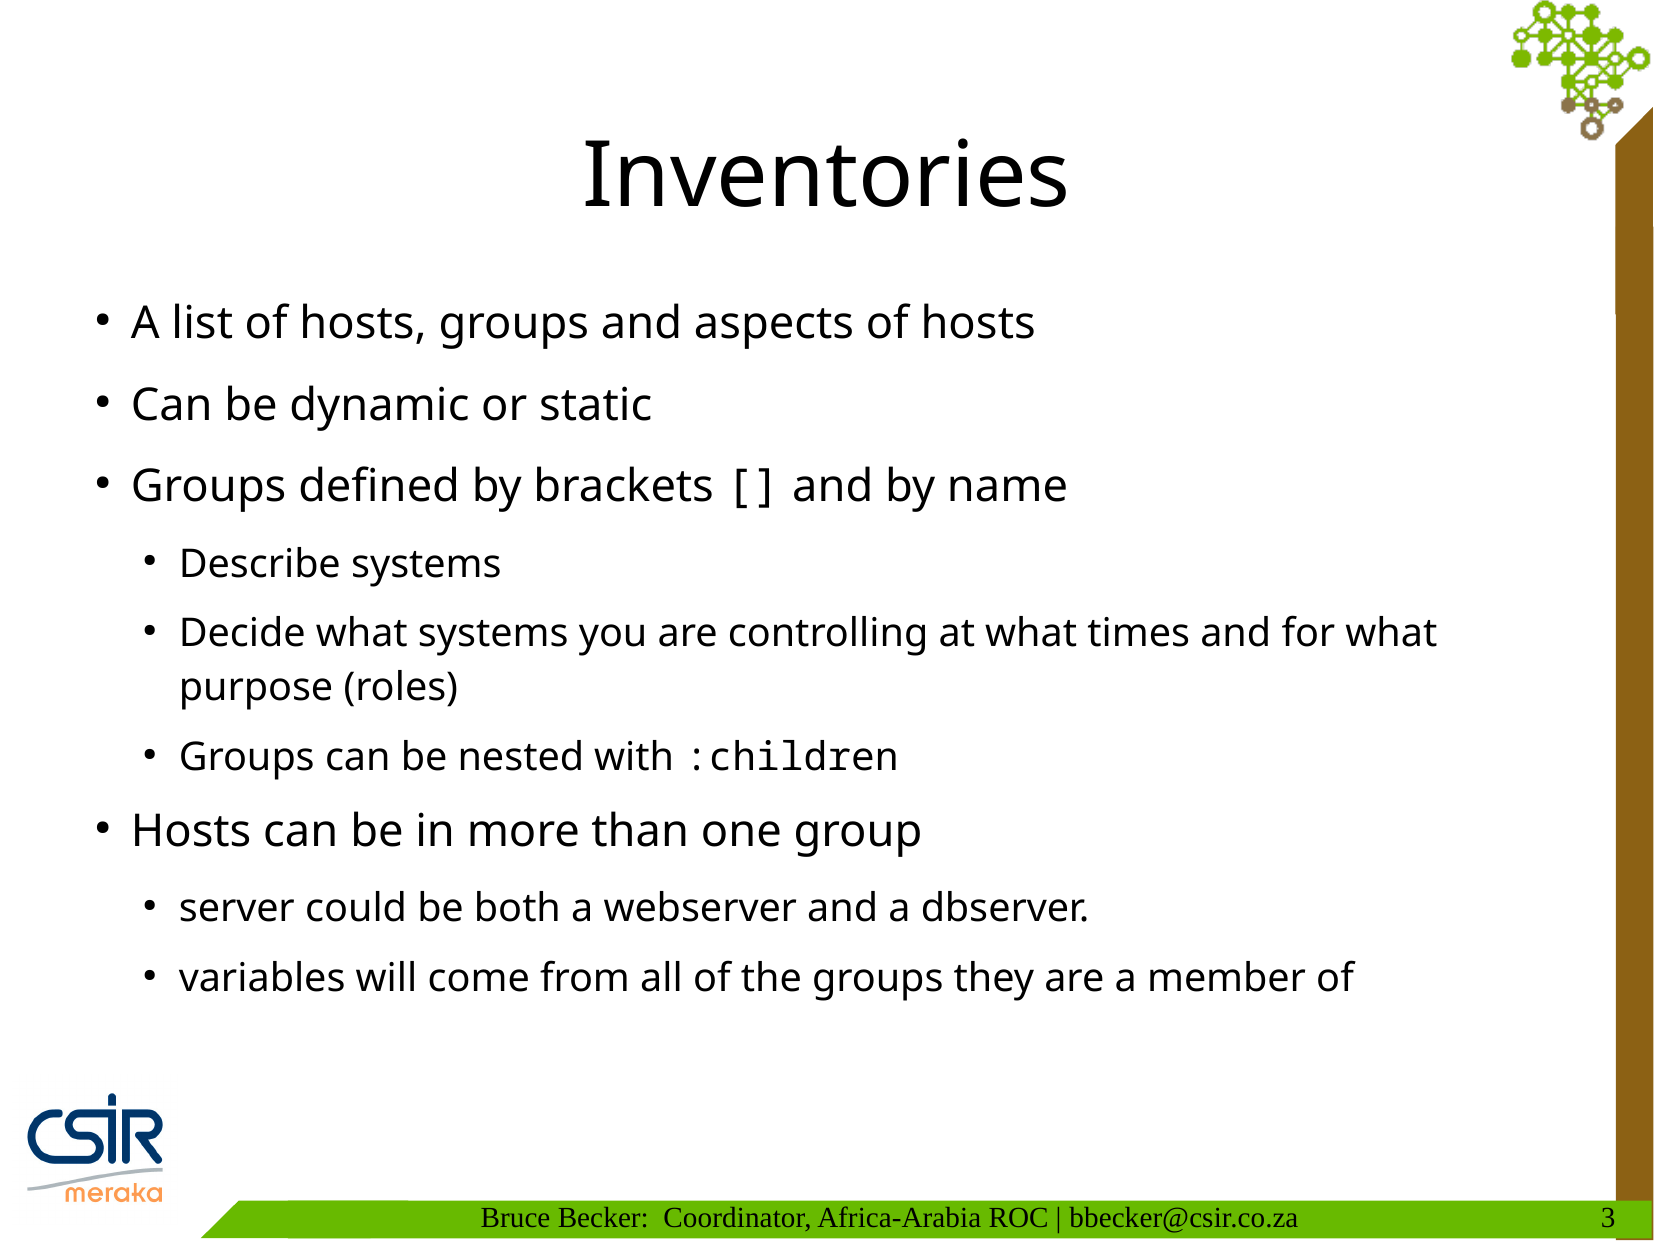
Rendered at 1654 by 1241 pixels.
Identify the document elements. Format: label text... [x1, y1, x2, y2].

picture [1503, 0, 1654, 144]
list A list of hosts, groups and aspects of hosts Can be dynamic or static Groups defined by brackets [] and by name Describe systems Decide what systems you are controlling at what times and for what purpose (roles) Groups can be nested with :children Hosts can be in more than one group server could be both a webserver and a dbserver. variables will come from all of the groups they are a member of [82, 290, 1571, 1010]
title Inventories [82, 67, 1571, 275]
picture [12, 1074, 178, 1225]
